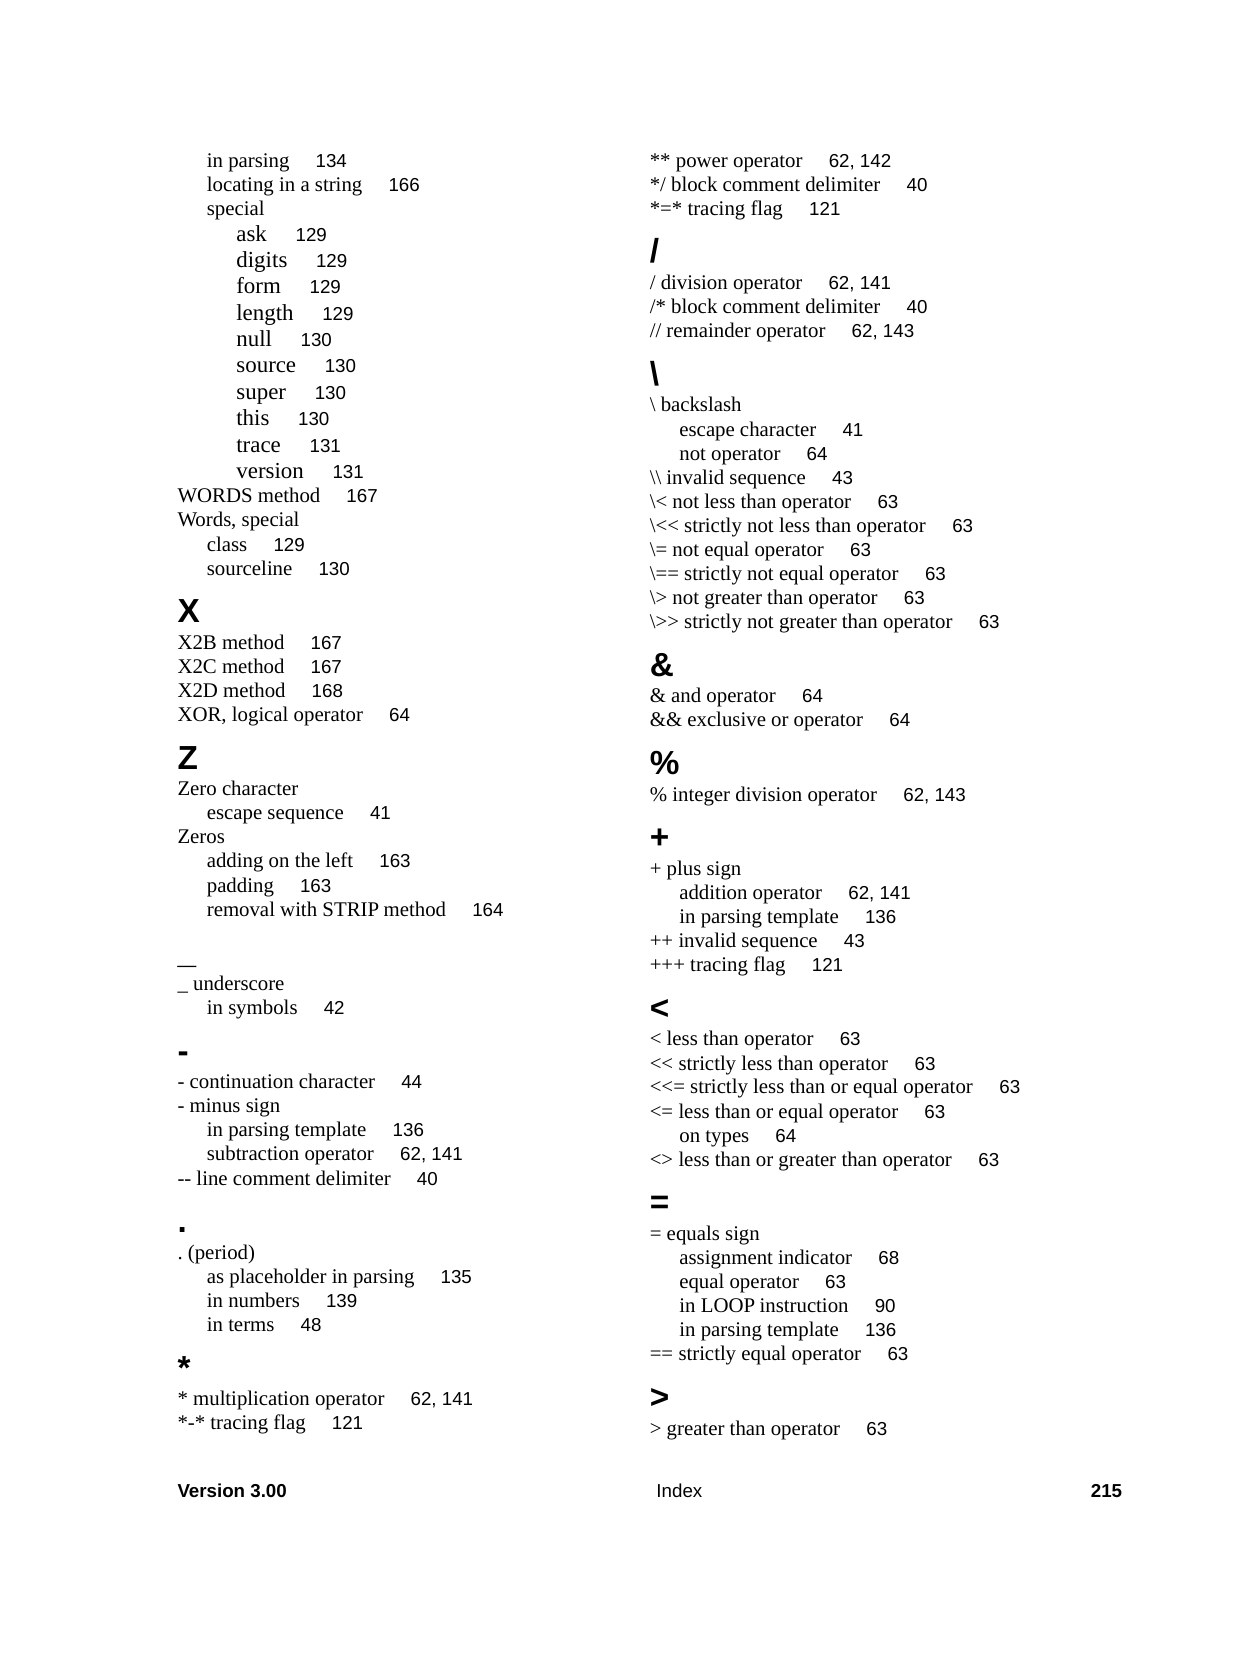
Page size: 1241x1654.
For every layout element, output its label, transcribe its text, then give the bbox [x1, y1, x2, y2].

text + plus sign [649, 856, 1122, 880]
text \= not equal operator 63 [649, 537, 1122, 561]
text \== strictly not equal operator 63 [649, 561, 1122, 585]
text subtraction operator 62, 141 [207, 1141, 649, 1165]
text X [177, 591, 649, 630]
text length 129 [236, 299, 649, 325]
text null 130 [236, 325, 649, 352]
text & and operator 64 [649, 683, 1122, 707]
text *-* tracing flag 121 [177, 1410, 649, 1434]
text in symbols 42 [207, 995, 649, 1019]
text == strictly equal operator 63 [649, 1341, 1122, 1365]
text -- line comment delimiter 40 [177, 1165, 649, 1189]
text \ backslash [649, 392, 1122, 416]
text <= less than or equal operator 63 [649, 1098, 1122, 1123]
text addition operator 62, 141 [679, 880, 1122, 904]
text this 130 [236, 404, 649, 431]
text && exclusive or operator 64 [649, 707, 1122, 731]
text \\ invalid sequence 43 [649, 464, 1122, 489]
text X2C method 167 [177, 654, 649, 678]
text % [649, 743, 1122, 782]
text XOR, logical operator 64 [177, 702, 649, 726]
text < less than operator 63 [649, 1026, 1122, 1050]
text Z [177, 738, 649, 776]
text / division operator 62, 141 [649, 270, 1122, 294]
text sourceline 130 [207, 556, 649, 579]
text equal operator 63 [679, 1269, 1122, 1293]
text + [649, 817, 1122, 856]
text = [649, 1182, 1122, 1221]
text +++ tracing flag 121 [649, 952, 1122, 976]
text not operator 64 [679, 441, 1122, 464]
text WORDS method 167 [177, 483, 649, 507]
text special [207, 196, 649, 220]
text \ [649, 354, 1122, 392]
text - [177, 1031, 649, 1069]
text \<< strictly not less than operator 63 [649, 513, 1122, 537]
text X2B method 167 [177, 630, 649, 654]
text in LOOP instruction 90 [679, 1293, 1122, 1317]
text locating in a string 166 [207, 172, 649, 196]
text padding 163 [207, 872, 649, 897]
text = equals sign [649, 1221, 1122, 1245]
text > greater than operator 63 [649, 1416, 1122, 1439]
text ask 129 [236, 220, 649, 246]
text - minus sign [177, 1093, 649, 1117]
text in terms 48 [207, 1312, 649, 1336]
text removal with STRIP method 164 [207, 897, 649, 921]
text > [649, 1377, 1122, 1416]
text % integer division operator 62, 143 [649, 782, 1122, 806]
text Words, special [177, 507, 649, 531]
text form 129 [236, 272, 649, 299]
text ** power operator 62, 142 [649, 148, 1122, 172]
text . (period) [177, 1240, 649, 1264]
text <> less than or greater than operator 63 [649, 1147, 1122, 1171]
text digits 129 [236, 246, 649, 272]
text in parsing template 136 [207, 1117, 649, 1141]
text on types 64 [679, 1123, 1122, 1147]
text *=* tracing flag 121 [649, 196, 1122, 220]
text in parsing template 136 [679, 1317, 1122, 1341]
text adding on the left 163 [207, 848, 649, 872]
text \> not greater than operator 63 [649, 585, 1122, 609]
text ++ invalid sequence 43 [649, 928, 1122, 952]
text class 129 [207, 531, 649, 556]
text // remainder operator 62, 143 [649, 318, 1122, 342]
text X2D method 168 [177, 678, 649, 702]
text */ block comment delimiter 40 [649, 172, 1122, 196]
text in parsing 134 [207, 148, 649, 172]
text /* block comment delimiter 40 [649, 294, 1122, 318]
text - continuation character 44 [177, 1069, 649, 1093]
text / [649, 232, 1122, 270]
text < [649, 988, 1122, 1026]
text escape sequence 41 [207, 800, 649, 824]
text & [649, 645, 1122, 683]
text << strictly less than operator 63 [649, 1050, 1122, 1074]
text in numbers 139 [207, 1288, 649, 1312]
text escape character 41 [679, 416, 1122, 441]
text Zero character [177, 776, 649, 800]
text _ underscore [177, 971, 649, 995]
text assignment indicator 68 [679, 1245, 1122, 1269]
text trace 131 [236, 431, 649, 457]
text \< not less than operator 63 [649, 489, 1122, 513]
text Zeros [177, 824, 649, 848]
text \>> strictly not greater than operator 63 [649, 609, 1122, 633]
text super 130 [236, 378, 649, 404]
text source 130 [236, 352, 649, 378]
text * [177, 1348, 649, 1386]
text <<= strictly less than or equal operator 63 [649, 1074, 1122, 1098]
text _ [177, 932, 649, 971]
text . [177, 1201, 649, 1240]
text version 131 [236, 457, 649, 483]
text as placeholder in parsing 135 [207, 1264, 649, 1288]
text in parsing template 136 [679, 904, 1122, 928]
text * multiplication operator 62, 141 [177, 1386, 649, 1410]
